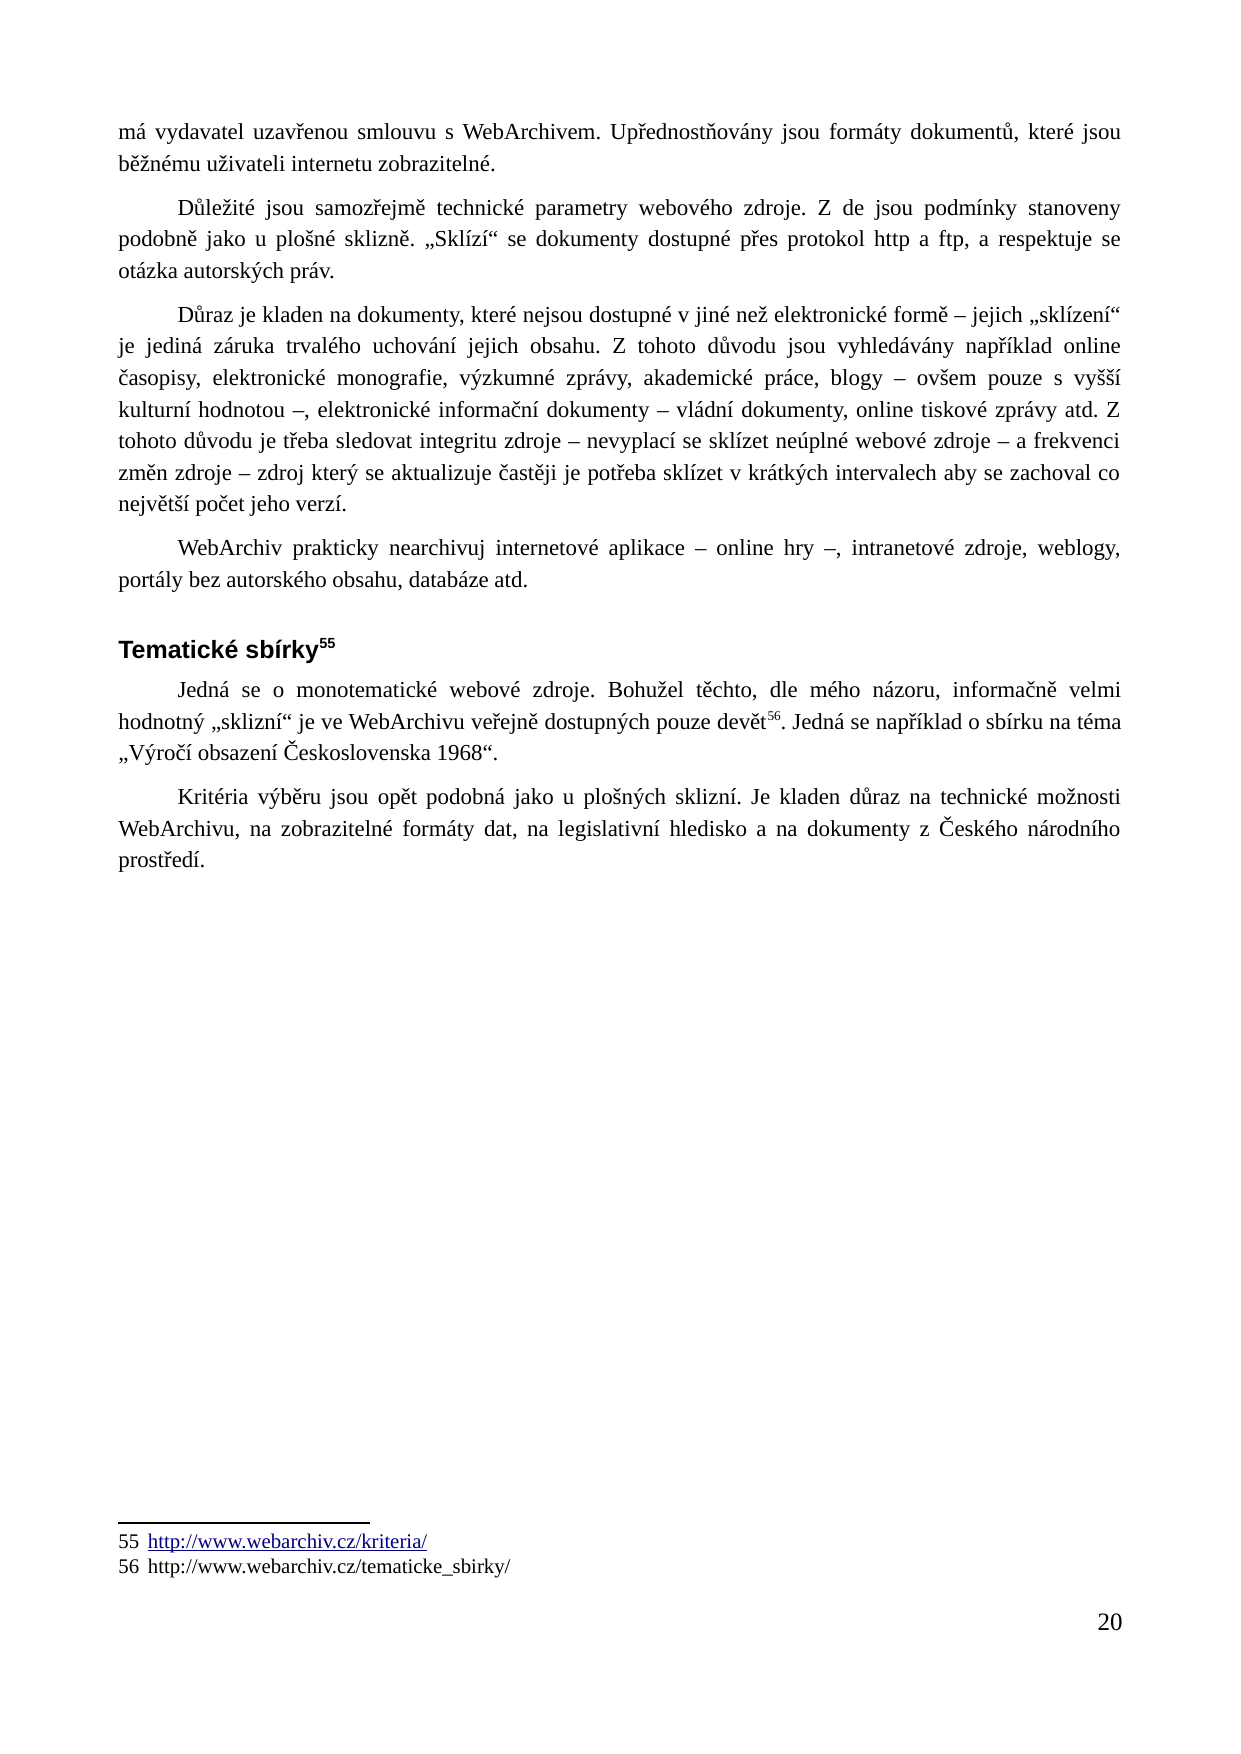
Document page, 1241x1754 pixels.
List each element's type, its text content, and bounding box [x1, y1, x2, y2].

text Kritéria výběru jsou opět podobná jako u plošných sklizní. Je kladen důraz na technické možnosti WebArchivu, na zobrazitelné formáty dat, na legislativní hledisko a na dokumenty z Českého národního prostředí. [118, 783, 1122, 873]
text http://www.webarchiv.cz/kriteria/ [118, 1529, 1122, 1553]
text Důležité jsou samozřejmě technické parametry webového zdroje. Z de jsou podmínky stanoveny podobně jako u plošné sklizně. „Sklízí“ se dokumenty dostupné přes protokol http a ftp, a respektuje se otázka autorských práv. [118, 194, 1122, 283]
text Jedná se o monotematické webové zdroje. Bohužel těchto, dle mého názoru, informačně velmi hodnotný „sklizní“ je ve WebArchivu veřejně dostupných pouze devět. Jedná se například o sbírku na téma „Výročí obsazení Československa 1968“. [118, 676, 1122, 766]
text Důraz je kladen na dokumenty, které nejsou dostupné v jiné než elektronické formě – jejich „sklízení“ je jediná záruka trvalého uchování jejich obsahu. Z tohoto důvodu jsou vyhledávány například online časopisy, elektronické monografie, výzkumné zprávy, akademické práce, blogy – ovšem pouze s vyšší kulturní hodnotou –, elektronické informační dokumenty – vládní dokumenty, online tiskové zprávy atd. Z tohoto důvodu je třeba sledovat integritu zdroje – nevyplací se sklízet neúplné webové zdroje – a frekvenci změn zdroje – zdroj který se aktualizuje častěji je potřeba sklízet v krátkých intervalech aby se zachoval co největší počet jeho verzí. [118, 301, 1122, 517]
subtitle Tematické sbírky [118, 635, 1122, 664]
text WebArchiv prakticky nearchivuj internetové aplikace – online hry –, intranetové zdroje, weblogy, portály bez autorského obsahu, databáze atd. [118, 534, 1122, 592]
text http://www.webarchiv.cz/tematicke_sbirky/ [118, 1553, 1122, 1578]
text má vydavatel uzavřenou smlouvu s WebArchivem. Upřednostňovány jsou formáty dokumentů, které jsou běžnému uživateli internetu zobrazitelné. [118, 118, 1122, 176]
